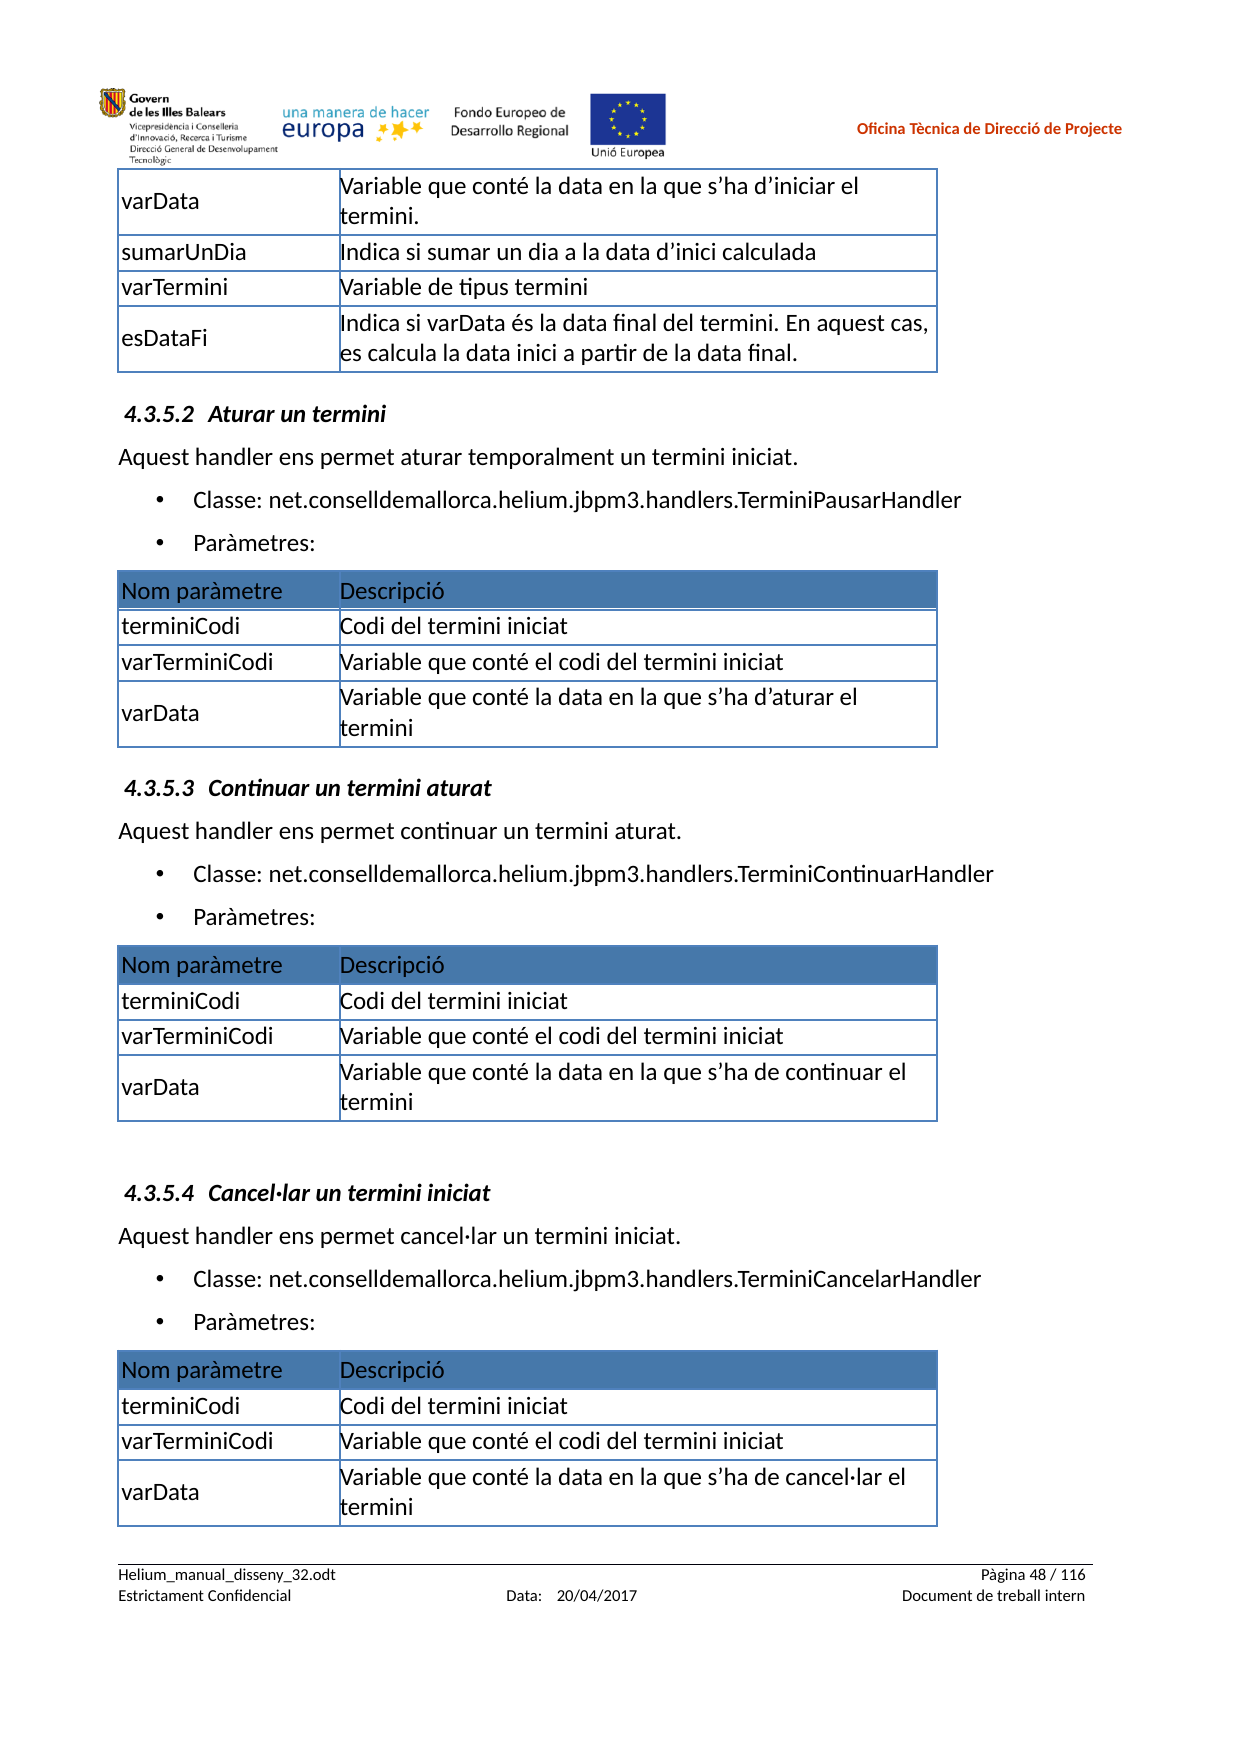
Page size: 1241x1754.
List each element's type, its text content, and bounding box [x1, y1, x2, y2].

table_cell Variable que conté el codi del termini iniciat [341, 1426, 936, 1459]
table_header Nom paràmetre [119, 572, 339, 608]
text Aquest handler ens permet continuar un termini aturat. [118, 815, 1122, 846]
table_cell terminiCodi [119, 985, 339, 1018]
picture [99, 87, 668, 166]
table_cell terminiCodi [119, 1390, 339, 1423]
table_cell varTermini [119, 272, 339, 305]
table_cell terminiCodi [119, 611, 339, 644]
text Aquest handler ens permet aturar temporalment un termini iniciat. [118, 441, 1122, 471]
subtitle Continuar un termini aturat [118, 773, 1122, 803]
list Classe: net.conselldemallorca.helium.jbpm3.handlers.TerminiPausarHandler [156, 484, 1122, 514]
table_cell Codi del termini iniciat [341, 611, 936, 644]
table_cell Variable que conté la data en la que s’ha de continuar el termini [341, 1056, 936, 1120]
table_cell Codi del termini iniciat [341, 1390, 936, 1423]
table_cell Variable de tipus termini [341, 272, 936, 305]
subtitle Aturar un termini [118, 398, 1122, 428]
table_header Nom paràmetre [119, 1352, 339, 1388]
table_cell esDataFi [119, 307, 339, 371]
table_cell Indica si sumar un dia a la data d’inici calculada [341, 236, 936, 269]
table_cell varData [119, 1461, 339, 1525]
table_cell varData [119, 682, 339, 746]
list Paràmetres: [156, 1306, 1122, 1337]
text Aquest handler ens permet cancel·lar un termini iniciat. [118, 1220, 1122, 1251]
table_cell Codi del termini iniciat [341, 985, 936, 1018]
table_cell Variable que conté la data en la que s’ha de cancel·lar el termini [341, 1461, 936, 1525]
table_cell varTerminiCodi [119, 646, 339, 679]
list Paràmetres: [156, 901, 1122, 932]
table_cell Variable que conté la data en la que s’ha d’iniciar el termini. [341, 170, 936, 234]
list Classe: net.conselldemallorca.helium.jbpm3.handlers.TerminiContinuarHandler [156, 858, 1122, 889]
table_cell varTerminiCodi [119, 1021, 339, 1054]
table_cell sumarUnDia [119, 236, 339, 269]
subtitle Cancel·lar un termini iniciat [118, 1178, 1122, 1208]
table_cell Variable que conté el codi del termini iniciat [341, 1021, 936, 1054]
table_cell Variable que conté el codi del termini iniciat [341, 646, 936, 679]
table_header Descripció [341, 1352, 936, 1388]
table_header Descripció [341, 947, 936, 983]
table_header Descripció [341, 572, 936, 608]
table_cell varTerminiCodi [119, 1426, 339, 1459]
table_cell Variable que conté la data en la que s’ha d’aturar el termini [341, 682, 936, 746]
list Paràmetres: [156, 527, 1122, 557]
table_cell varData [119, 1056, 339, 1120]
table_cell Indica si varData és la data final del termini. En aquest cas, es calcula la data inici a partir de la data final. [341, 307, 936, 371]
table_header Nom paràmetre [119, 947, 339, 983]
list Classe: net.conselldemallorca.helium.jbpm3.handlers.TerminiCancelarHandler [156, 1263, 1122, 1294]
table_cell varData [119, 170, 339, 234]
